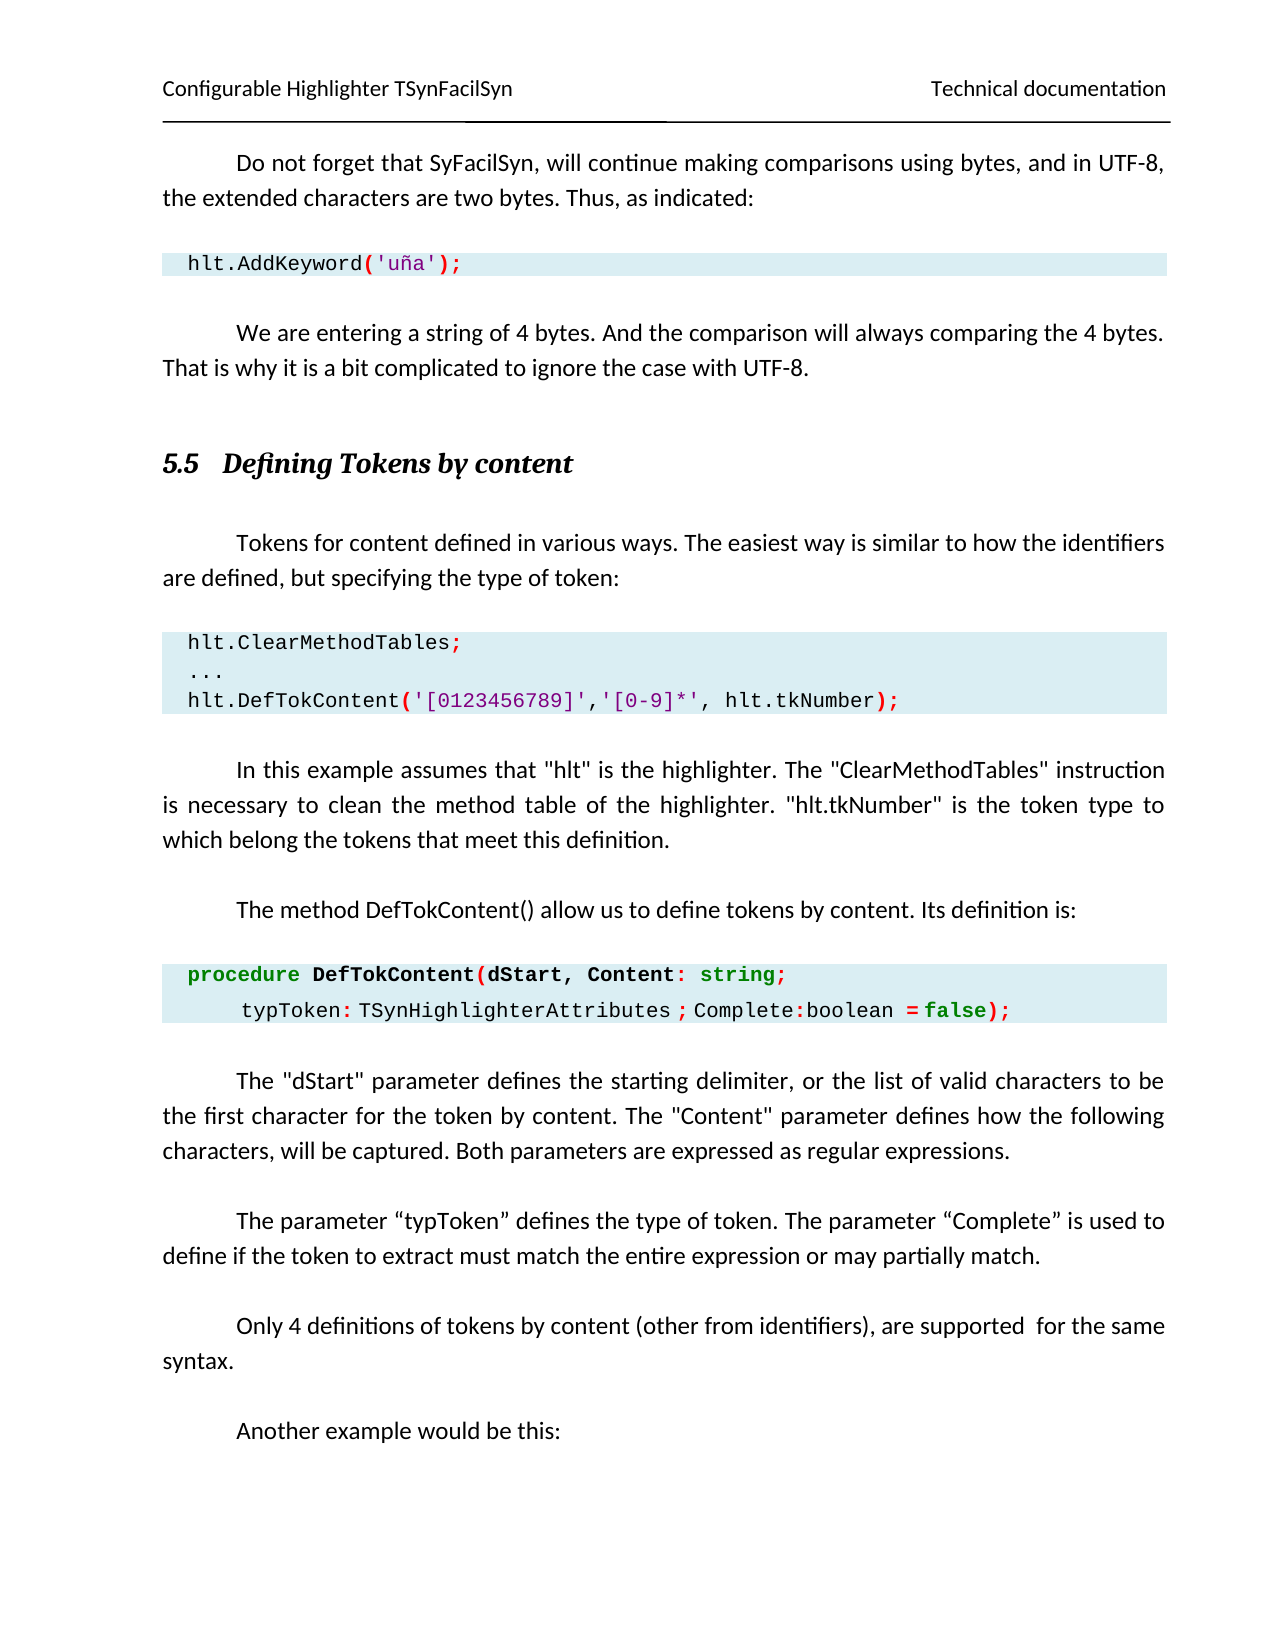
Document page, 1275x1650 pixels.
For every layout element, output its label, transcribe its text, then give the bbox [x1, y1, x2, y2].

text procedure DefTokContent(dStart, Content: string; [162, 964, 1167, 988]
text hlt.DefTokContent('[0123456789]','[0-9]*', hlt.tkNumber); [162, 690, 1167, 714]
subtitle Defining Tokens by content [162, 447, 1167, 480]
text In this example assumes that "hlt" is the highlighter. The "ClearMethodTables" instruction is necessary to clean the method table of the highlighter. "hlt.tkNumber" is the token type to which belong the tokens that meet this definition. [162, 754, 1167, 855]
text hlt.AddKeyword('uña'); [162, 253, 1167, 276]
text The "dStart" parameter defines the starting delimiter, or the list of valid characters to be the first character for the token by content. The "Content" parameter defines how the following characters, will be captured. Both parameters are expressed as regular expressions. [162, 1065, 1167, 1165]
text ... [162, 661, 1167, 684]
text Tokens for content defined in various ways. The easiest way is similar to how the identifiers are defined, but specifying the type of token: [162, 527, 1167, 592]
text Do not forget that SyFacilSyn, will continue making comparisons using bytes, and in UTF-8, the extended characters are two bytes. Thus, as indicated: [162, 148, 1167, 213]
text The method DefTokContent() allow us to define tokens by content. Its definition is: [162, 894, 1167, 925]
text Another example would be this: [162, 1415, 1167, 1445]
text Only 4 definitions of tokens by content (other from identifiers), are supported for the same syntax. [162, 1310, 1167, 1375]
text The parameter “typToken” defines the type of token. The parameter “Complete” is used to define if the token to extract must match the entire expression or may partially match. [162, 1205, 1167, 1270]
text typToken: TSynHighlighterAttributes ; Complete:boolean = false); [162, 995, 1167, 1023]
text We are entering a string of 4 bytes. And the comparison will always comparing the 4 bytes. That is why it is a bit complicated to ignore the case with UTF-8. [162, 317, 1167, 382]
text hlt.ClearMethodTables; [162, 632, 1167, 655]
